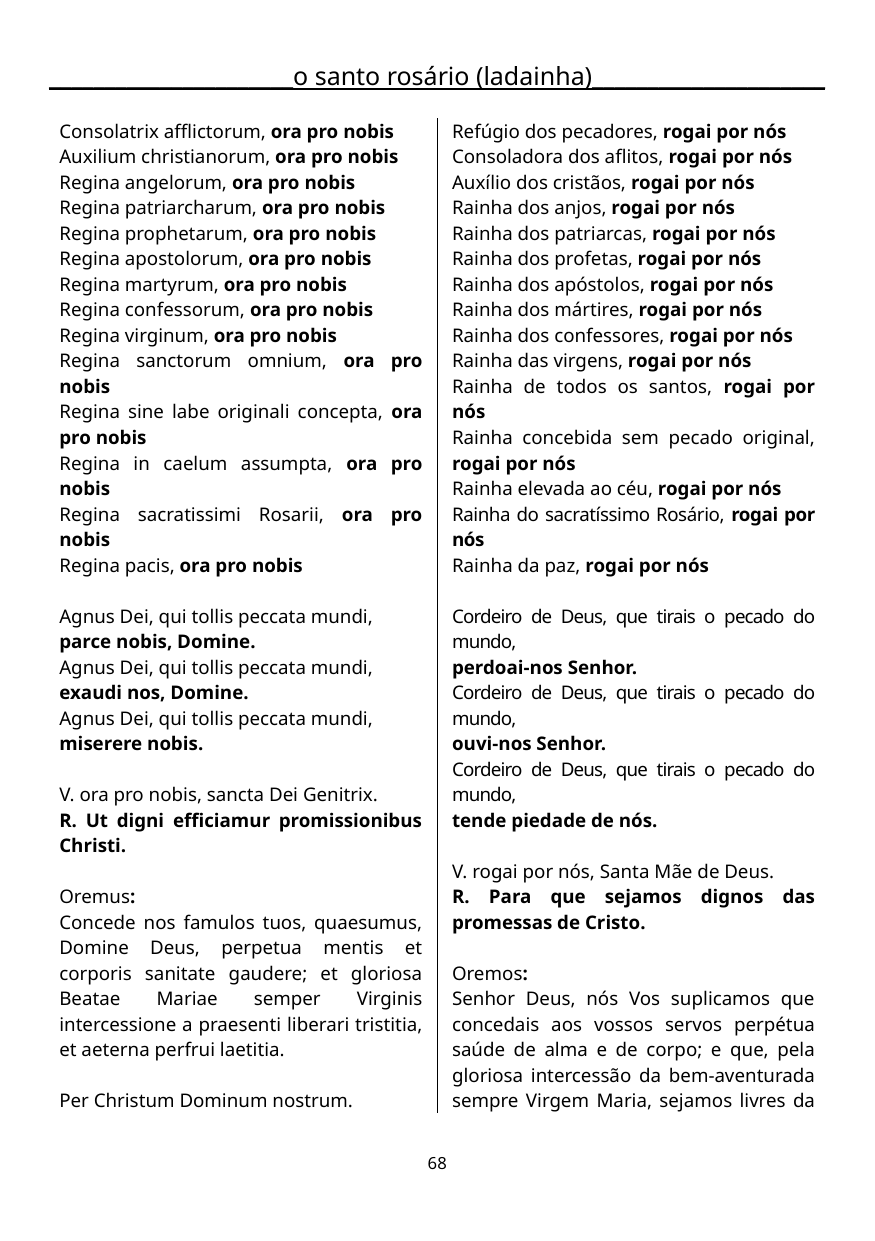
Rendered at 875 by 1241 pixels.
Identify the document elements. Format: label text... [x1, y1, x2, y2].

table_header Consolatrix afflictorum, ora pro nobis Auxilium christianorum, ora pro nobis Regina angelorum, ora pro nobis Regina patriarcharum, ora pro nobis Regina prophetarum, ora pro nobis Regina apostolorum, ora pro nobis Regina martyrum, ora pro nobis Regina confessorum, ora pro nobis Regina virginum, ora pro nobis Regina sanctorum omnium, ora pro nobis Regina sine labe originali concepta, ora pro nobis Regina in caelum assumpta, ora pro nobis Regina sacratissimi Rosarii, ora pro nobis Regina pacis, ora pro nobis Agnus Dei, qui tollis peccata mundi, parce nobis, Domine. Agnus Dei, qui tollis peccata mundi, exaudi nos, Domine. Agnus Dei, qui tollis peccata mundi, miserere nobis. V. ora pro nobis, sancta Dei Genitrix. R. Ut digni efficiamur promissionibus Christi. Oremus: Concede nos famulos tuos, quaesumus, Domine Deus, perpetua mentis et corporis sanitate gaudere; et gloriosa Beatae Mariae semper Virginis intercessione a praesenti liberari tristitia, et aeterna perfrui laetitia. Per Christum Dominum nostrum. [44, 118, 437, 1113]
table_header Refúgio dos pecadores, rogai por nós Consoladora dos aflitos, rogai por nós Auxílio dos cristãos, rogai por nós Rainha dos anjos, rogai por nós Rainha dos patriarcas, rogai por nós Rainha dos profetas, rogai por nós Rainha dos apóstolos, rogai por nós Rainha dos mártires, rogai por nós Rainha dos confessores, rogai por nós Rainha das virgens, rogai por nós Rainha de todos os santos, rogai por nós Rainha concebida sem pecado original, rogai por nós Rainha elevada ao céu, rogai por nós Rainha do sacratíssimo Rosário, rogai por nós Rainha da paz, rogai por nós Cordeiro de Deus, que tirais o pecado do mundo, perdoai-nos Senhor. Cordeiro de Deus, que tirais o pecado do mundo, ouvi-nos Senhor. Cordeiro de Deus, que tirais o pecado do mundo, tende piedade de nós. V. rogai por nós, Santa Mãe de Deus. R. Para que sejamos dignos das promessas de Cristo. Oremos: Senhor Deus, nós Vos suplicamos que concedais aos vossos servos perpétua saúde de alma e de corpo; e que, pela gloriosa intercessão da bem-aventurada sempre Virgem Maria, sejamos livres da [438, 118, 830, 1113]
